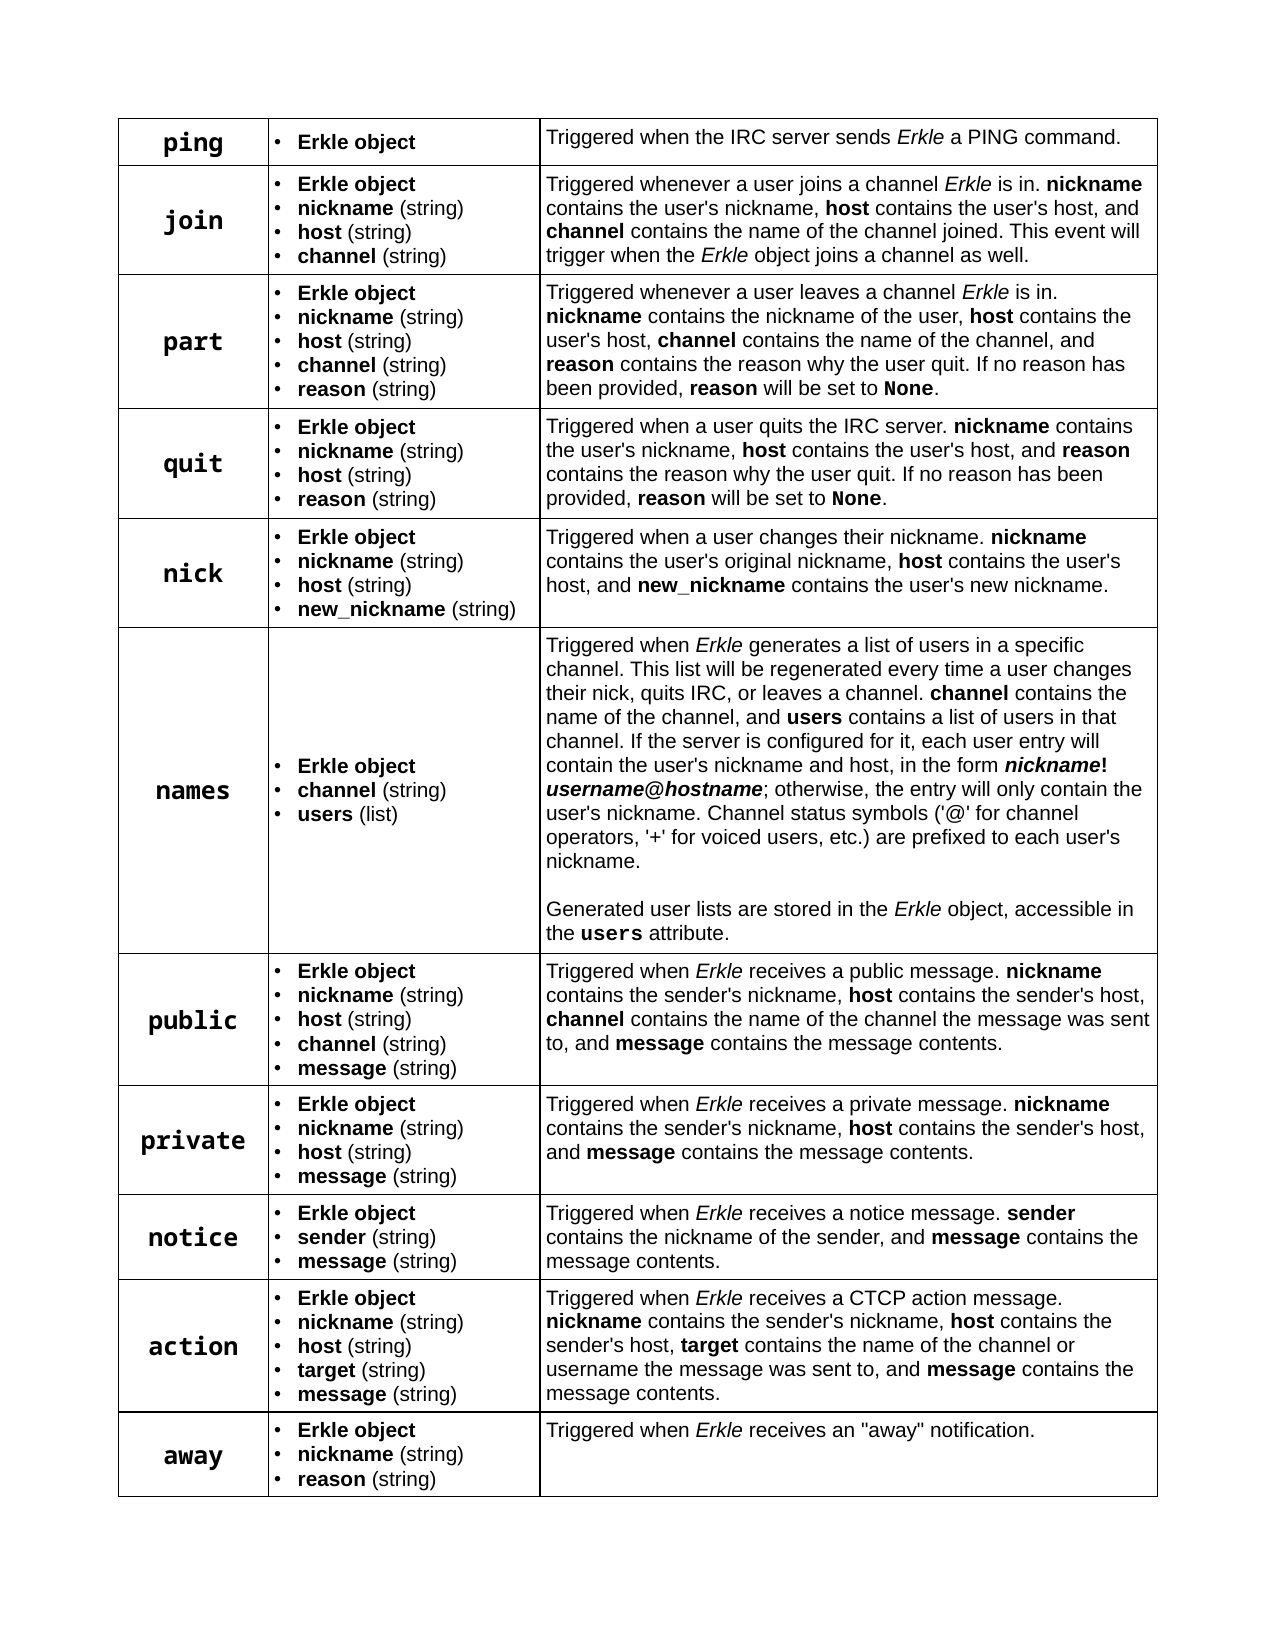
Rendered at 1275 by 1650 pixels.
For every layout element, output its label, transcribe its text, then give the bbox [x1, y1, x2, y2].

table_cell Triggered when Erkle receives a notice message. sender contains the nickname of the sender, and message contains the message contents. [541, 1195, 1157, 1279]
table_cell quit [119, 409, 268, 518]
table_cell Triggered when Erkle receives a public message. nickname contains the sender's nickname, host contains the sender's host, channel contains the name of the channel the message was sent to, and message contains the message contents. [541, 954, 1157, 1085]
table_cell ping [119, 119, 268, 165]
table_cell public [119, 954, 268, 1085]
table_cell Erkle object sender (string) message (string) [269, 1195, 539, 1279]
table_cell part [119, 275, 268, 408]
table_cell notice [119, 1195, 268, 1279]
table_cell Erkle object nickname (string) host (string) new_nickname (string) [269, 519, 539, 627]
table_cell Triggered when a user changes their nickname. nickname contains the user's original nickname, host contains the user's host, and new_nickname contains the user's new nickname. [541, 519, 1157, 627]
table_cell Erkle object channel (string) users (list) [269, 628, 539, 952]
table_cell Triggered when Erkle generates a list of users in a specific channel. This list will be regenerated every time a user changes their nick, quits IRC, or leaves a channel. channel contains the name of the channel, and users contains a list of users in that channel. If the server is configured for it, each user entry will contain the user's nickname and host, in the form nickname!username@hostname; otherwise, the entry will only contain the user's nickname. Channel status symbols ('@' for channel operators, '+' for voiced users, etc.) are prefixed to each user's nickname. Generated user lists are stored in the Erkle object, accessible in the users attribute. [541, 628, 1157, 952]
table_cell Triggered whenever a user leaves a channel Erkle is in. nickname contains the nickname of the user, host contains the user's host, channel contains the name of the channel, and reason contains the reason why the user quit. If no reason has been provided, reason will be set to None. [541, 275, 1157, 408]
table_cell Erkle object nickname (string) host (string) message (string) [269, 1086, 539, 1194]
table_cell Triggered whenever a user joins a channel Erkle is in. nickname contains the user's nickname, host contains the user's host, and channel contains the name of the channel joined. This event will trigger when the Erkle object joins a channel as well. [541, 166, 1157, 273]
table_cell Erkle object [269, 119, 539, 165]
table_cell action [119, 1280, 268, 1411]
table_cell Erkle object nickname (string) host (string) reason (string) [269, 409, 539, 518]
table_cell Triggered when Erkle receives a private message. nickname contains the sender's nickname, host contains the sender's host, and message contains the message contents. [541, 1086, 1157, 1194]
table_cell join [119, 166, 268, 273]
table_cell names [119, 628, 268, 952]
table_cell private [119, 1086, 268, 1194]
table_cell Triggered when Erkle receives a CTCP action message. nickname contains the sender's nickname, host contains the sender's host, target contains the name of the channel or username the message was sent to, and message contains the message contents. [541, 1280, 1157, 1411]
table_cell nick [119, 519, 268, 627]
table_cell Triggered when Erkle receives an "away" notification. [541, 1413, 1157, 1496]
table_cell Erkle object nickname (string) host (string) channel (string) message (string) [269, 954, 539, 1085]
table_cell Triggered when the IRC server sends Erkle a PING command. [541, 119, 1157, 165]
table_cell away [119, 1413, 268, 1496]
table_cell Erkle object nickname (string) reason (string) [269, 1413, 539, 1496]
table_cell Triggered when a user quits the IRC server. nickname contains the user's nickname, host contains the user's host, and reason contains the reason why the user quit. If no reason has been provided, reason will be set to None. [541, 409, 1157, 518]
table_cell Erkle object nickname (string) host (string) channel (string) [269, 166, 539, 273]
table_cell Erkle object nickname (string) host (string) channel (string) reason (string) [269, 275, 539, 408]
table_cell Erkle object nickname (string) host (string) target (string) message (string) [269, 1280, 539, 1411]
